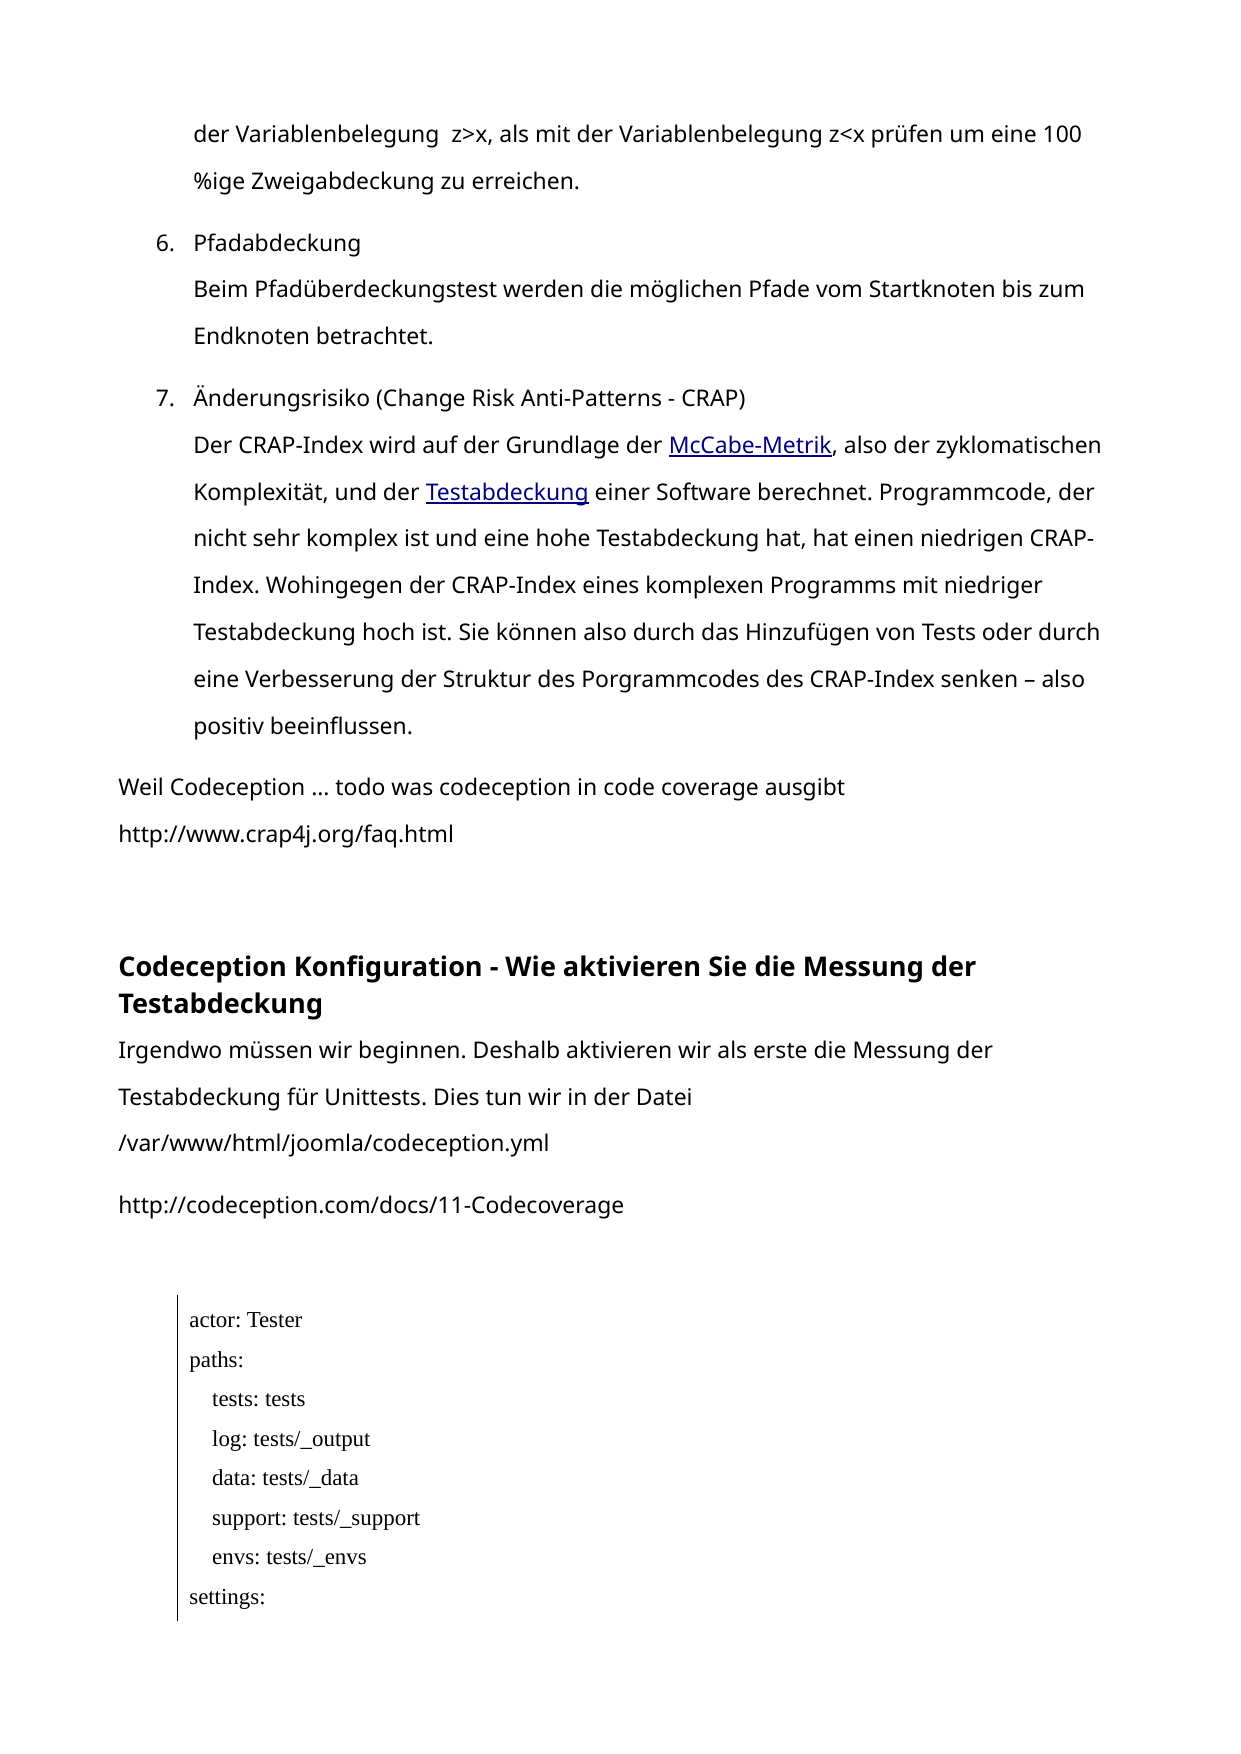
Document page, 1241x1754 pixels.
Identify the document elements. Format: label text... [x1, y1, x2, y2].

list Änderungsrisiko (Change Risk Anti-Patterns - CRAP) Der CRAP-Index wird auf der Grundlage der McCabe-Metrik, also der zyklomatischen Komplexität, und der Testabdeckung einer Software berechnet. Programmcode, der nicht sehr komplex ist und eine hohe Testabdeckung hat, hat einen niedrigen CRAP-Index. Wohingegen der CRAP-Index eines komplexen Programms mit niedriger Testabdeckung hoch ist. Sie können also durch das Hinzufügen von Tests oder durch eine Verbesserung der Struktur des Porgrammcodes des CRAP-Index senken – also positiv beeinflussen. [156, 382, 1122, 741]
text Weil Codeception … todo was codeception in code coverage ausgibt http://www.crap4j.org/faq.html [118, 771, 1122, 849]
list der Variablenbelegung z>x, als mit der Variablenbelegung z<x prüfen um eine 100 %ige Zweigabdeckung zu erreichen. [156, 118, 1122, 196]
text Irgendwo müssen wir beginnen. Deshalb aktivieren wir als erste die Messung der Testabdeckung für Unittests. Dies tun wir in der Datei /var/www/html/joomla/codeception.yml [118, 1033, 1122, 1158]
text actor: Tester paths: tests: tests log: tests/_output data: tests/_data support: tests/_support envs: tests/_envs settings: [178, 1295, 1122, 1621]
text http://codeception.com/docs/11-Codecoverage [118, 1189, 1122, 1220]
subtitle Codeception Konfiguration - Wie aktivieren Sie die Messung der Testabdeckung [118, 947, 1122, 1021]
list Pfadabdeckung Beim Pfadüberdeckungstest werden die möglichen Pfade vom Startknoten bis zum Endknoten betrachtet. [156, 226, 1122, 351]
